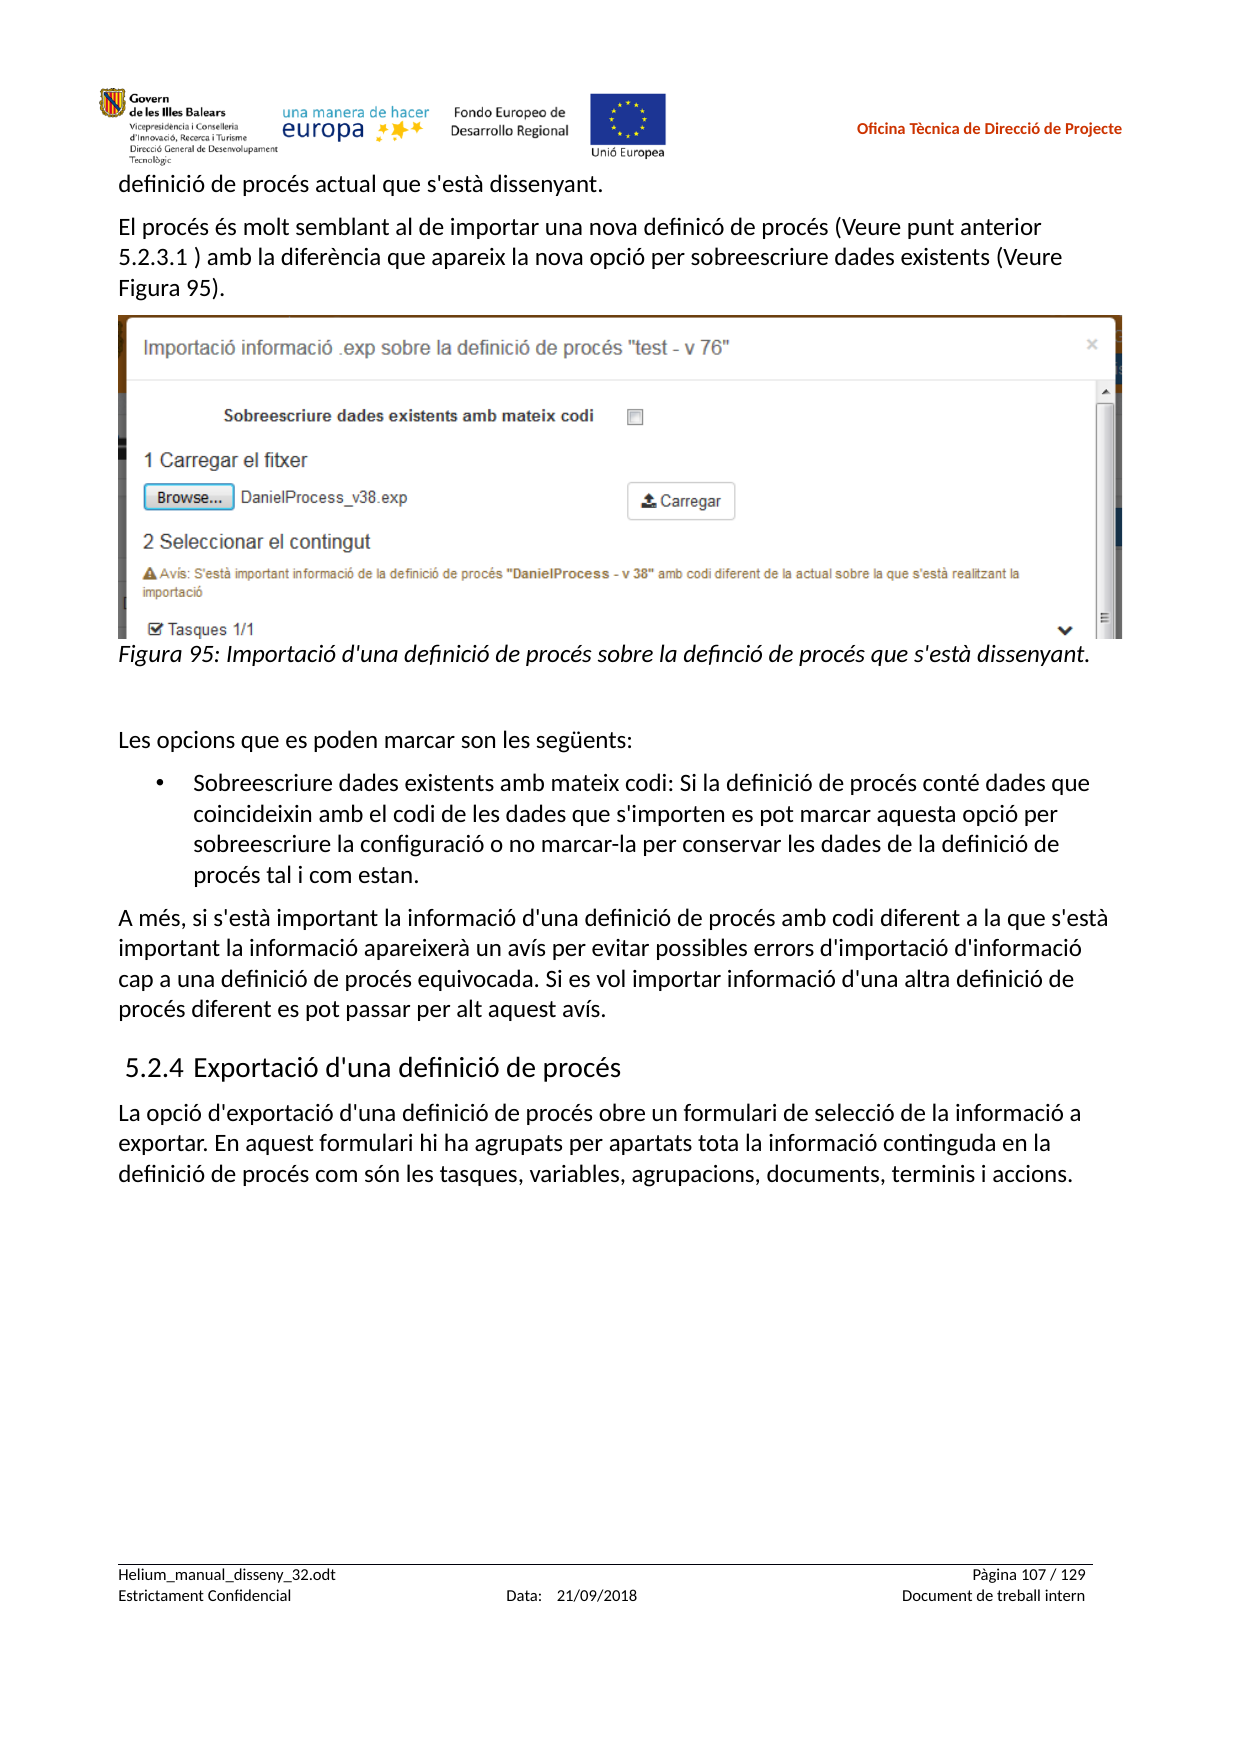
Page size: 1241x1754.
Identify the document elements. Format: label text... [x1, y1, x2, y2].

text El procés és molt semblant al de importar una nova definicó de procés (Veure punt anterior 5.2.3.1) amb la diferència que apareix la nova opció per sobreescriure dades existents (Veure Figura 95). [118, 211, 1122, 302]
list Sobreescriure dades existents amb mateix codi: Si la definició de procés conté dades que coincideixin amb el codi de les dades que s'importen es pot marcar aquesta opció per sobreescriure la configuració o no marcar-la per conservar les dades de la definició de procés tal i com estan. [156, 767, 1122, 889]
subtitle Exportació d'una definició de procés [118, 1049, 1122, 1084]
text Figura 95: Importació d'una definició de procés sobre la definció de procés que s'està dissenyant. [118, 639, 1122, 669]
picture [118, 315, 1123, 639]
text A més, si s'està important la informació d'una definició de procés amb codi diferent a la que s'està important la informació apareixerà un avís per evitar possibles errors d'importació d'informació cap a una definició de procés equivocada. Si es vol importar informació d'una altra definició de procés diferent es pot passar per alt aquest avís. [118, 902, 1122, 1024]
picture [99, 87, 668, 166]
text Les opcions que es poden marcar son les següents: [118, 724, 1122, 755]
text definició de procés actual que s'està dissenyant. [118, 168, 1122, 198]
text La opció d'exportació d'una definició de procés obre un formulari de selecció de la informació a exportar. En aquest formulari hi ha agrupats per apartats tota la informació continguda en la definició de procés com són les tasques, variables, agrupacions, documents, terminis i accions. [118, 1097, 1122, 1188]
